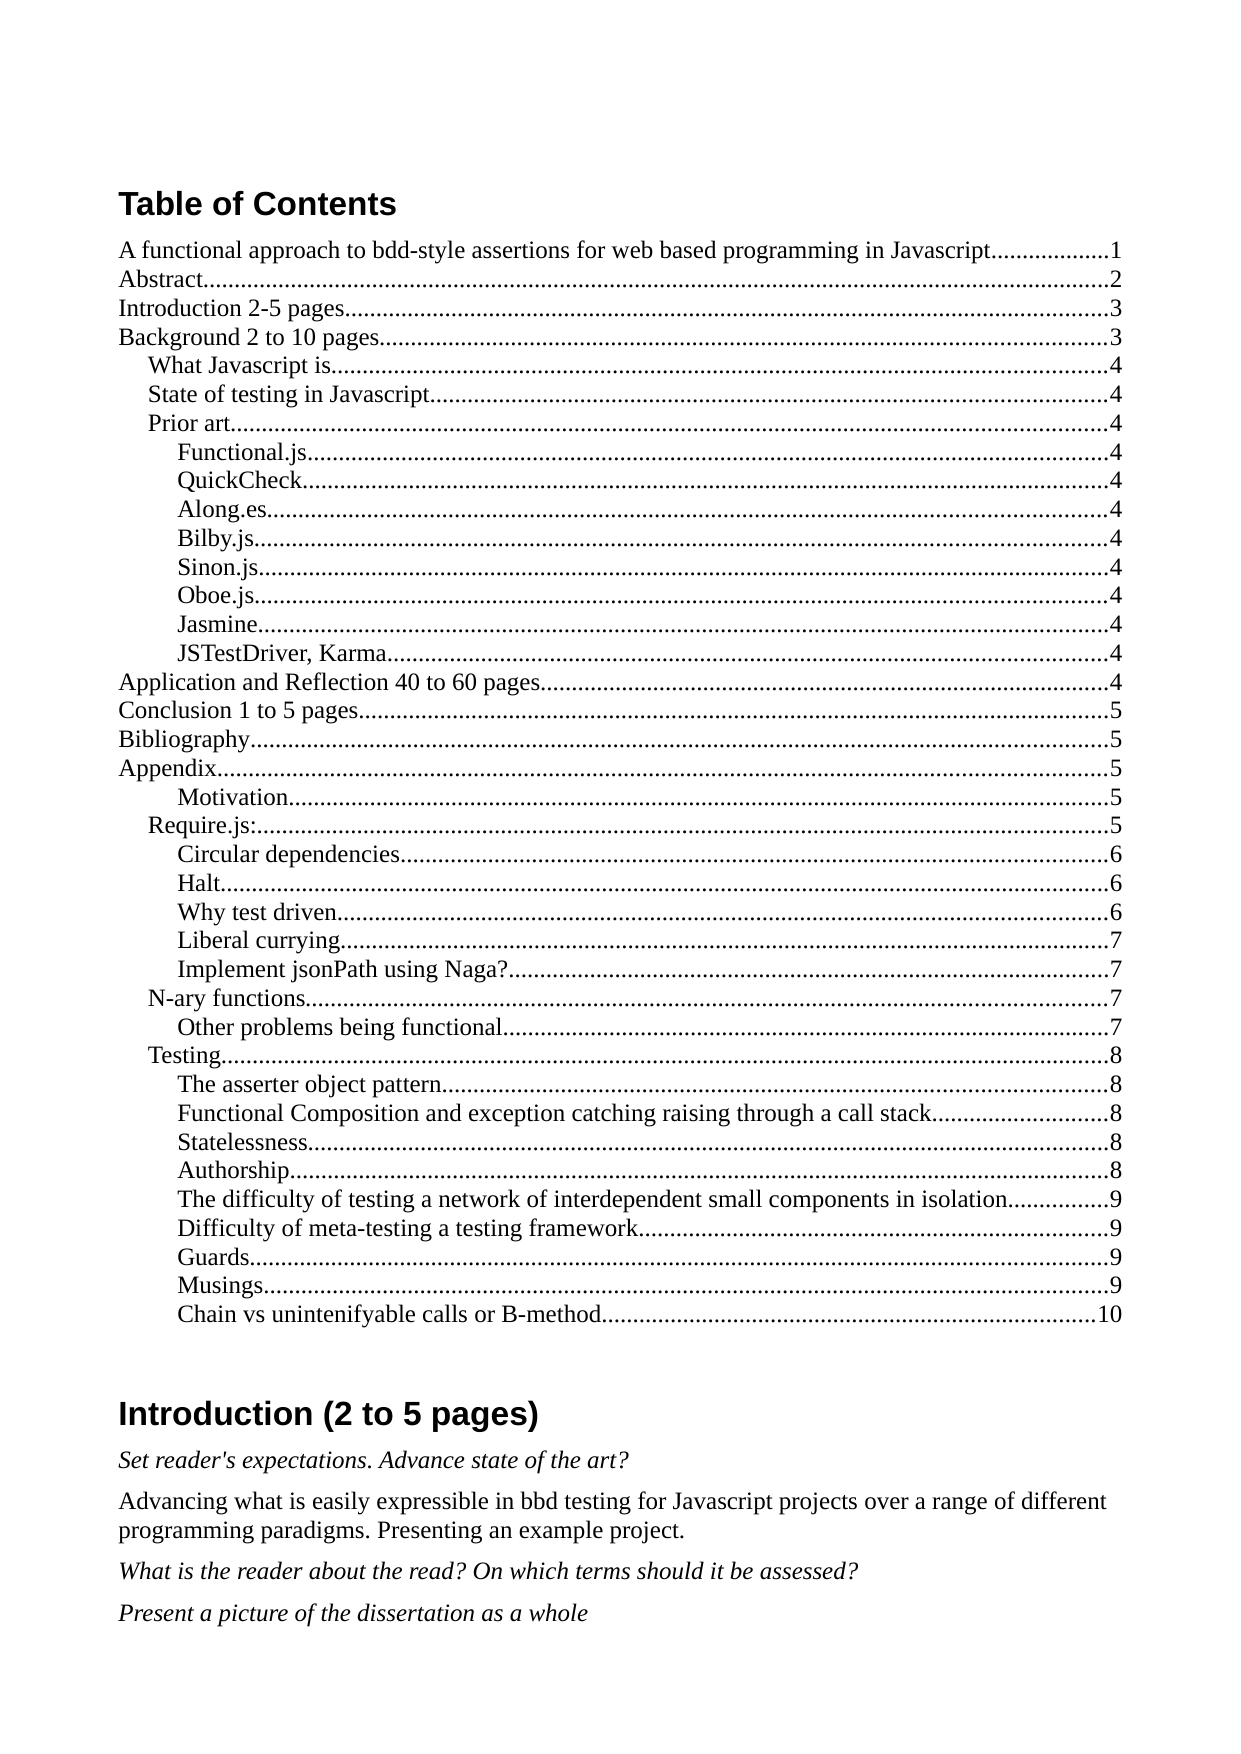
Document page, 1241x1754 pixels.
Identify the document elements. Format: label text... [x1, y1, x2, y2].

text What Javascript is 4 [148, 350, 1122, 379]
text Oboe.js 4 [177, 580, 1122, 609]
text Abstract 2 [118, 264, 1122, 293]
text Circular dependencies 6 [177, 839, 1122, 868]
text Introduction 2-5 pages 3 [118, 293, 1122, 322]
text Musings 9 [177, 1270, 1122, 1299]
text Difficulty of meta-testing a testing framework 9 [177, 1213, 1122, 1242]
text Bilby.js 4 [177, 523, 1122, 552]
text Guards 9 [177, 1242, 1122, 1270]
text Appendix 5 [118, 753, 1122, 782]
text Functional.js 4 [177, 437, 1122, 465]
text Implement jsonPath using Naga? 7 [177, 954, 1122, 983]
text The asserter object pattern 8 [177, 1069, 1122, 1098]
text Liberal currying 7 [177, 925, 1122, 954]
text Authorship 8 [177, 1155, 1122, 1184]
text Conclusion 1 to 5 pages 5 [118, 695, 1122, 724]
subtitle Introduction (2 to 5 pages) [118, 1394, 1122, 1433]
text Other problems being functional 7 [177, 1012, 1122, 1040]
text Set reader's expectations. Advance state of the art? [118, 1445, 1122, 1474]
subtitle Table of Contents [118, 184, 1122, 223]
text Application and Reflection 40 to 60 pages 4 [118, 667, 1122, 695]
text Motivation 5 [177, 782, 1122, 810]
text Bibliography 5 [118, 724, 1122, 753]
text Background 2 to 10 pages 3 [118, 322, 1122, 350]
text Present a picture of the dissertation as a whole [118, 1598, 1122, 1626]
text Sinon.js 4 [177, 552, 1122, 580]
text Why test driven 6 [177, 897, 1122, 925]
text Advancing what is easily expressible in bbd testing for Javascript projects over a range of different programming paradigms. Presenting an example project. [118, 1486, 1122, 1544]
text Halt 6 [177, 868, 1122, 897]
text QuickCheck 4 [177, 465, 1122, 494]
text N-ary functions 7 [148, 983, 1122, 1012]
text State of testing in Javascript 4 [148, 379, 1122, 408]
text Along.es 4 [177, 494, 1122, 523]
text Statelessness 8 [177, 1127, 1122, 1155]
text A functional approach to bdd-style assertions for web based programming in Javascript 1 [118, 235, 1122, 264]
text Prior art 4 [148, 408, 1122, 437]
text Require.js: 5 [148, 810, 1122, 839]
text Jasmine 4 [177, 609, 1122, 638]
text The difficulty of testing a network of interdependent small components in isolation 9 [177, 1184, 1122, 1213]
text Chain vs unintenifyable calls or B-method 10 [177, 1299, 1122, 1328]
text Functional Composition and exception catching raising through a call stack 8 [177, 1098, 1122, 1127]
text What is the reader about the read? On which terms should it be assessed? [118, 1556, 1122, 1585]
text JSTestDriver, Karma 4 [177, 638, 1122, 667]
text Testing 8 [148, 1040, 1122, 1069]
